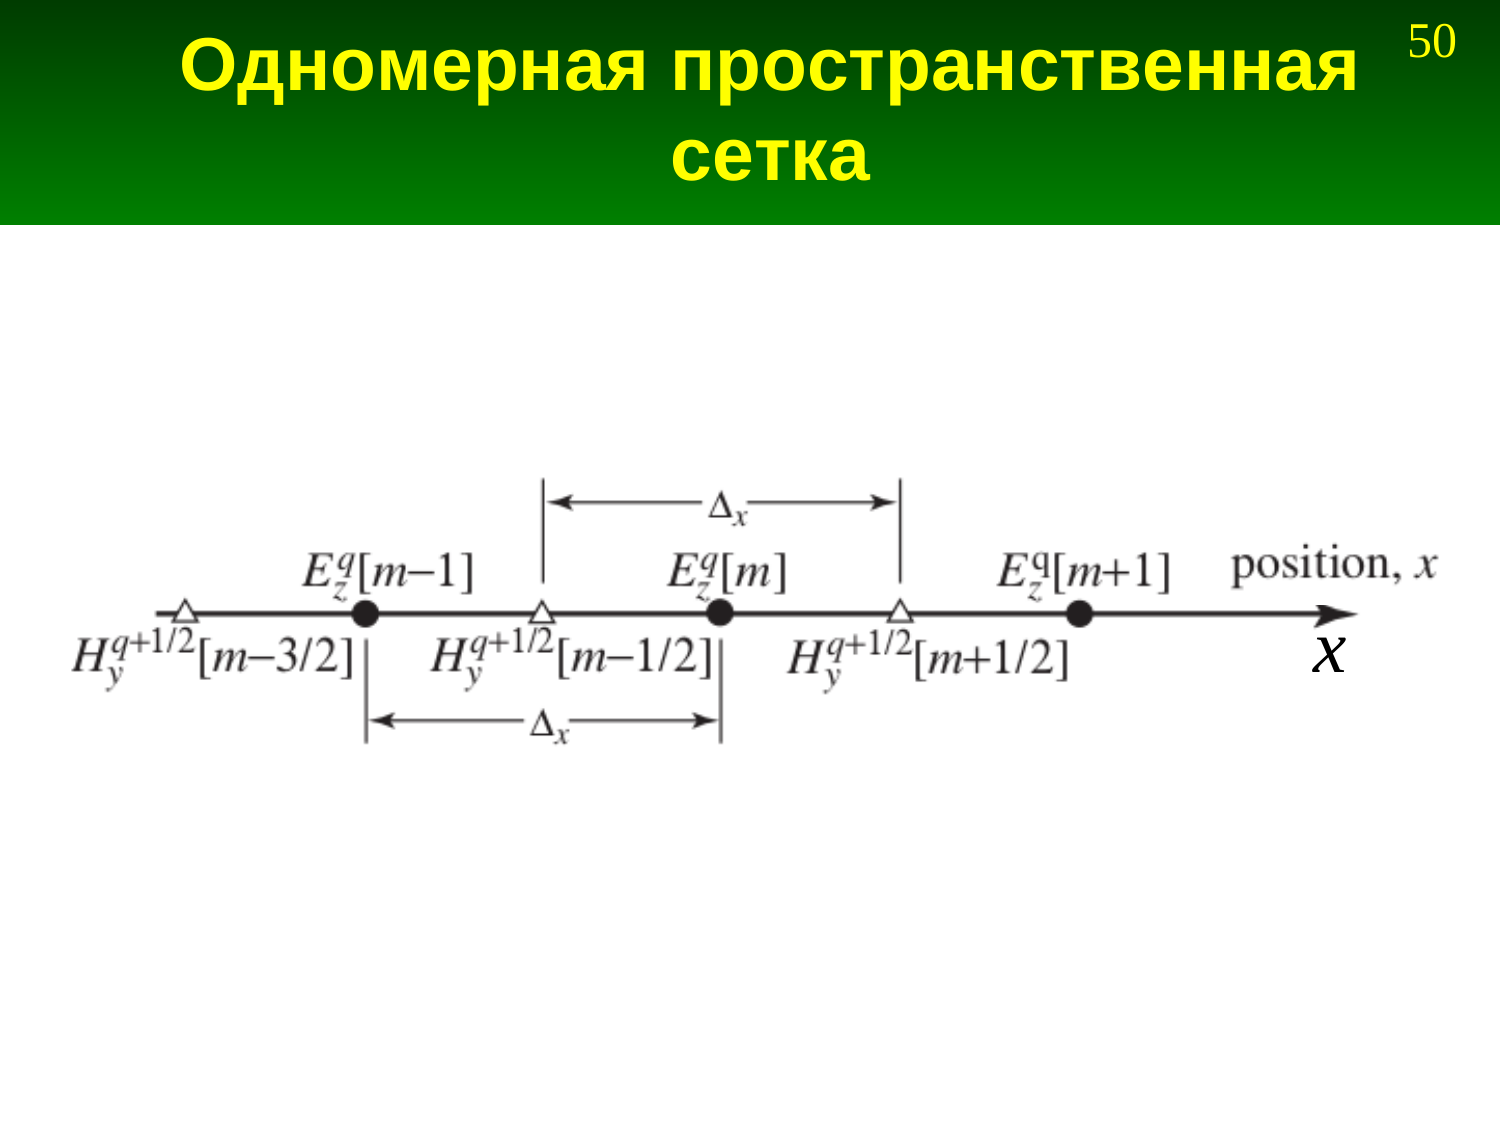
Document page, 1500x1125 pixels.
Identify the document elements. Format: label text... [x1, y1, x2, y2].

title Одномерная пространственная сетка [100, 7, 1441, 204]
text_box x [1299, 590, 1363, 696]
picture [1219, 534, 1443, 599]
picture [70, 466, 1443, 761]
